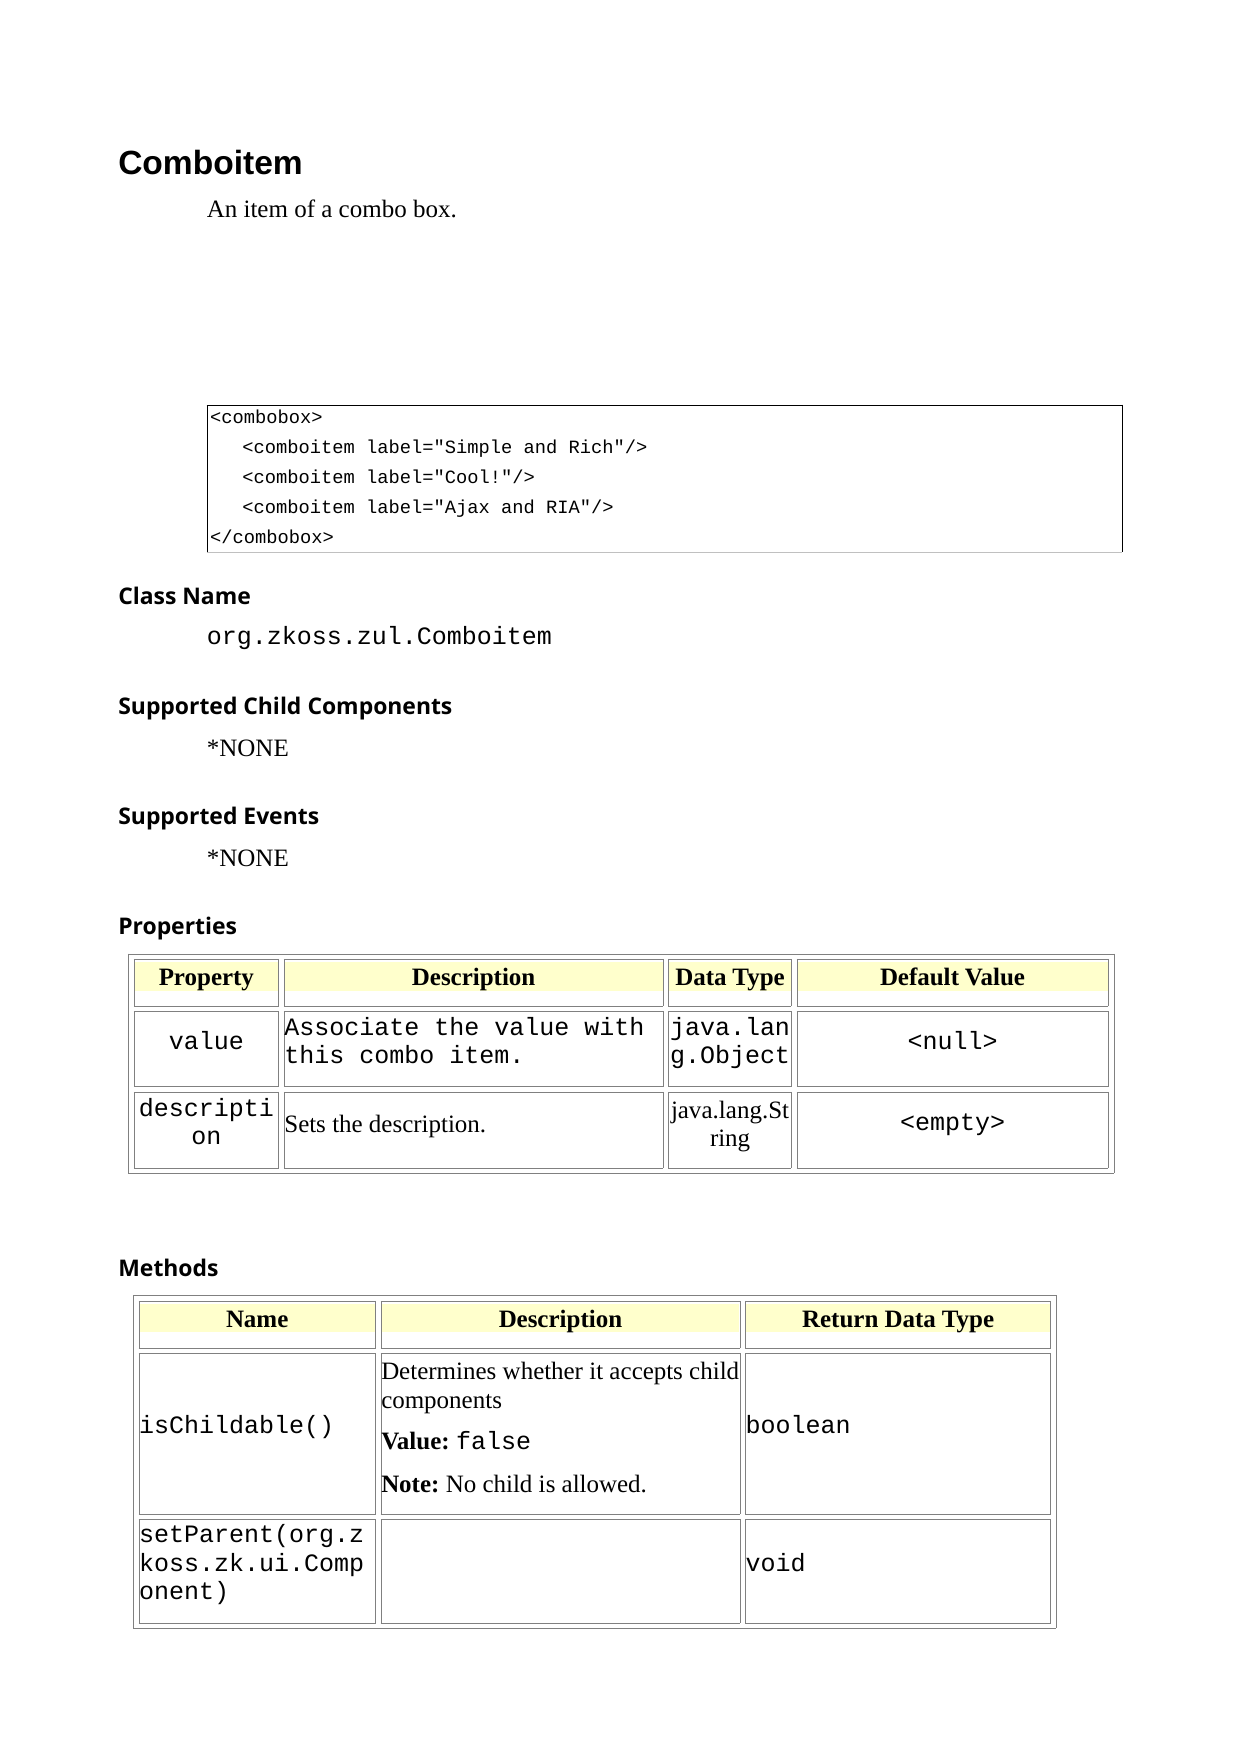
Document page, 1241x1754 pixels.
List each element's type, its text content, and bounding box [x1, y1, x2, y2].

table_header Name [136, 1296, 378, 1348]
text <combobox> [208, 406, 1122, 429]
subtitle Methods [118, 1252, 1122, 1283]
table_cell java.lang.Object [666, 1006, 794, 1086]
table_header Description [281, 955, 666, 1006]
subtitle Comboitem [118, 143, 1122, 182]
subtitle Class Name [118, 580, 1122, 611]
table_header Property [131, 955, 281, 1006]
table_cell [378, 1514, 742, 1622]
text *NONE [207, 843, 1122, 872]
text <comboitem label="Simple and Rich"/> [208, 435, 1122, 459]
table_header Data Type [666, 955, 794, 1006]
table_cell boolean [743, 1348, 1053, 1514]
table_header Return Data Type [743, 1296, 1053, 1348]
table_header Description [378, 1296, 742, 1348]
text <comboitem label="Ajax and RIA"/> [208, 495, 1122, 519]
table_cell <null> [794, 1006, 1111, 1086]
text *NONE [207, 733, 1122, 762]
table_cell <empty> [794, 1086, 1111, 1168]
table_cell Associate the value with this combo item. [281, 1006, 666, 1086]
table_cell [382, 1520, 740, 1622]
text An item of a combo box. [207, 194, 1122, 223]
table_cell void [743, 1514, 1053, 1622]
table_cell Determines whether it accepts child components Value: false Note: No child is allowed. [378, 1348, 742, 1514]
text </combobox> [208, 525, 1122, 552]
table_cell java.lang.String [666, 1086, 794, 1168]
table_cell value [131, 1006, 281, 1086]
subtitle Properties [118, 910, 1122, 941]
table_cell isChildable() [136, 1348, 378, 1514]
text <comboitem label="Cool!"/> [208, 465, 1122, 489]
table_cell description [131, 1086, 281, 1168]
subtitle Supported Events [118, 800, 1122, 831]
subtitle Supported Child Components [118, 690, 1122, 721]
table_cell setParent(org.zkoss.zk.ui.Component) [136, 1514, 378, 1622]
text org.zkoss.zul.Comboitem [207, 624, 1122, 652]
table_cell Sets the description. [281, 1086, 666, 1168]
table_header Default Value [794, 955, 1111, 1006]
